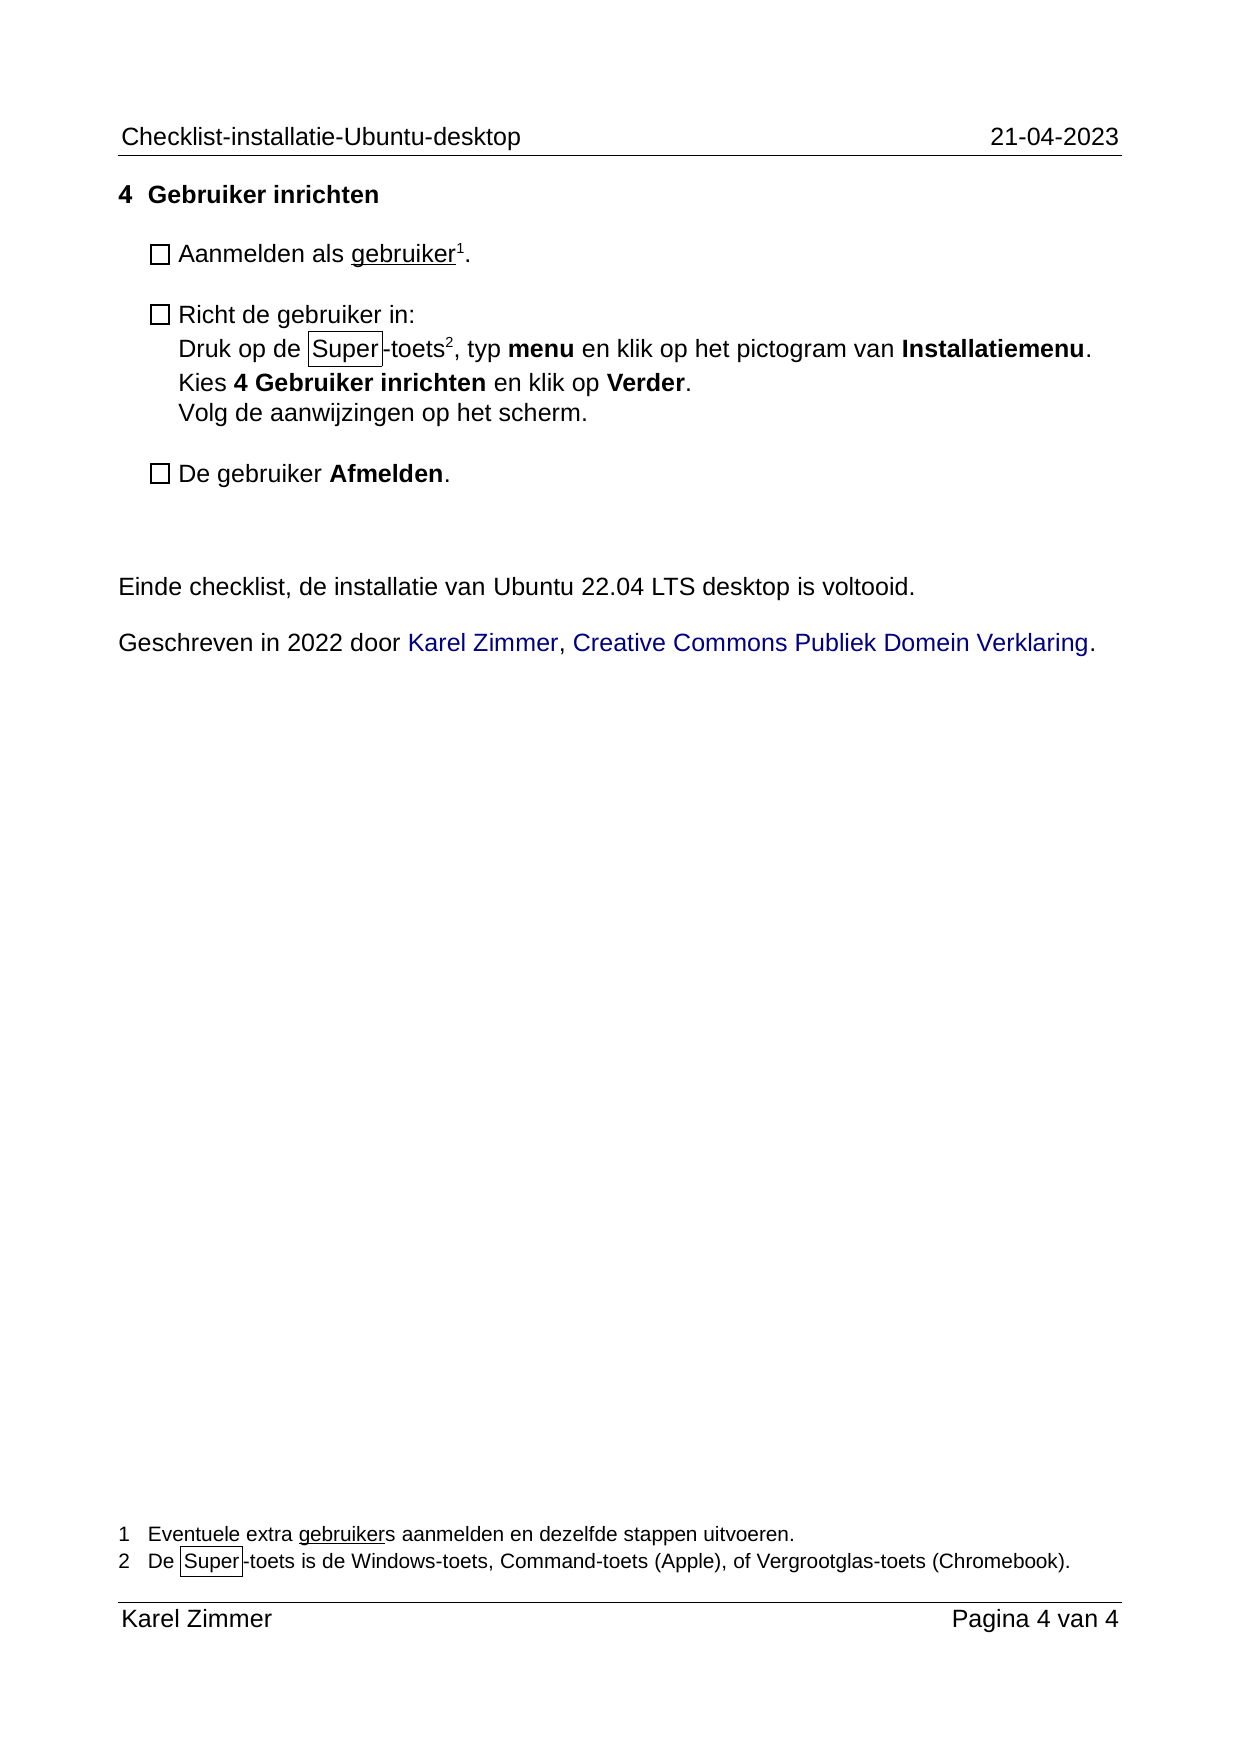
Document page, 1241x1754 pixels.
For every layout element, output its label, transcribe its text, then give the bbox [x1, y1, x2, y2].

table_cell [177, 269, 1122, 300]
text Geschreven in 2022 door Karel Zimmer, Creative Commons Publiek Domein Verklaring. [118, 629, 1122, 657]
table_cell Richt de gebruiker in: [177, 300, 1122, 330]
text Einde checklist, de installatie van Ubuntu 22.04 LTS desktop is voltooid. [118, 573, 1122, 601]
table_cell [141, 269, 177, 300]
table_cell [141, 428, 177, 458]
table_cell De gebruiker Afmelden. [177, 458, 1122, 489]
table_cell Druk op de Super-toets, typ menu en klik op het pictogram van Installatiemenu. [177, 330, 1122, 367]
table_cell [141, 330, 177, 367]
table_cell Volg de aanwijzingen op het scherm. [177, 398, 1122, 428]
list Gebruiker inrichten [118, 177, 1122, 211]
table_cell [141, 368, 177, 398]
table_cell [141, 300, 177, 330]
table_cell [141, 458, 177, 489]
table_cell Kies 4 Gebruiker inrichten en klik op Verder. [177, 368, 1122, 398]
table_cell [141, 398, 177, 428]
table_header Aanmelden als gebruiker. [177, 239, 1122, 269]
table_header [141, 239, 177, 269]
table_cell [177, 428, 1122, 458]
